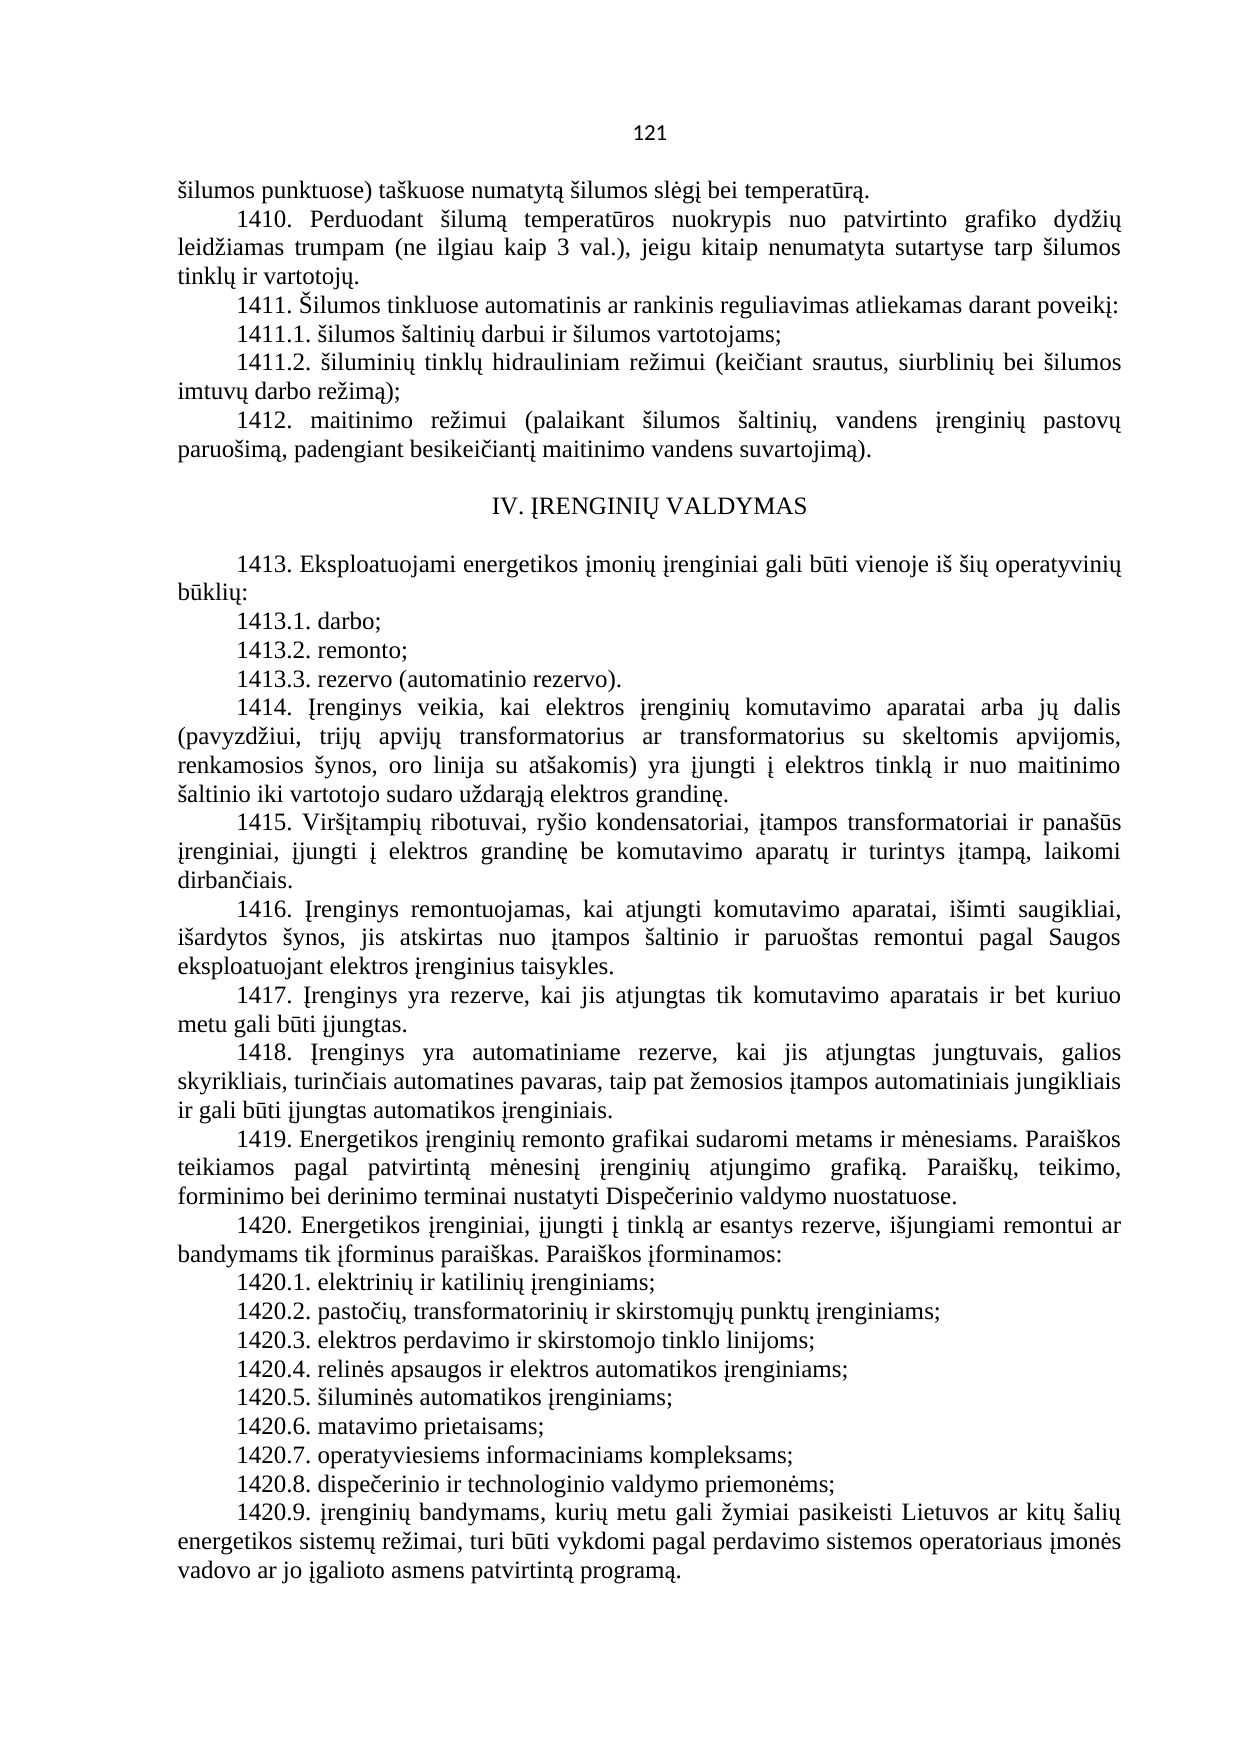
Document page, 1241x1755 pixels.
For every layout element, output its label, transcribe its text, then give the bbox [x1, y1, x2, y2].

text 1420.1. elektrinių ir katilinių įrenginiams; [177, 1267, 1122, 1296]
text 1411. Šilumos tinkluose automatinis ar rankinis reguliavimas atliekamas darant poveikį: [177, 290, 1122, 319]
text 1411.1. šilumos šaltinių darbui ir šilumos vartotojams; [177, 319, 1122, 347]
text 1413.1. darbo; [177, 606, 1122, 635]
text 1411.2. šiluminių tinklų hidrauliniam režimui (keičiant srautus, siurblinių bei šilumos imtuvų darbo režimą); [177, 347, 1122, 405]
text 1420.3. elektros perdavimo ir skirstomojo tinklo linijoms; [177, 1325, 1122, 1354]
text 1413.3. rezervo (automatinio rezervo). [177, 664, 1122, 692]
text 1416. Įrenginys remontuojamas, kai atjungti komutavimo aparatai, išimti saugikliai, išardytos šynos, jis atskirtas nuo įtampos šaltinio ir paruoštas remontui pagal Saugos eksploatuojant elektros įrenginius taisykles. [177, 894, 1122, 980]
text 1413. Eksploatuojami energetikos įmonių įrenginiai gali būti vienoje iš šių operatyvinių būklių: [177, 549, 1122, 606]
text 1415. Viršįtampių ribotuvai, ryšio kondensatoriai, įtampos transformatoriai ir panašūs įrenginiai, įjungti į elektros grandinę be komutavimo aparatų ir turintys įtampą, laikomi dirbančiais. [177, 807, 1122, 894]
text 1420.5. šiluminės automatikos įrenginiams; [177, 1382, 1122, 1411]
text 1414. Įrenginys veikia, kai elektros įrenginių komutavimo aparatai arba jų dalis (pavyzdžiui, trijų apvijų transformatorius ar transformatorius su skeltomis apvijomis, renkamosios šynos, oro linija su atšakomis) yra įjungti į elektros tinklą ir nuo maitinimo šaltinio iki vartotojo sudaro uždarąją elektros grandinę. [177, 692, 1122, 807]
text 1413.2. remonto; [177, 635, 1122, 664]
text 1420.6. matavimo prietaisams; [177, 1411, 1122, 1440]
text 1418. Įrenginys yra automatiniame rezerve, kai jis atjungtas jungtuvais, galios skyrikliais, turinčiais automatines pavaras, taip pat žemosios įtampos automatiniais jungikliais ir gali būti įjungtas automatikos įrenginiais. [177, 1037, 1122, 1124]
text 1420.8. dispečerinio ir technologinio valdymo priemonėms; [177, 1469, 1122, 1497]
text 1420.2. pastočių, transformatorinių ir skirstomųjų punktų įrenginiams; [177, 1296, 1122, 1325]
text 1420. Energetikos įrenginiai, įjungti į tinklą ar esantys rezerve, išjungiami remontui ar bandymams tik įforminus paraiškas. Paraiškos įforminamos: [177, 1210, 1122, 1267]
text 1412. maitinimo režimui (palaikant šilumos šaltinių, vandens įrenginių pastovų paruošimą, padengiant besikeičiantį maitinimo vandens suvartojimą). [177, 405, 1122, 462]
text IV. ĮRENGINIŲ VALDYMAS [177, 491, 1122, 520]
text 1410. Perduodant šilumą temperatūros nuokrypis nuo patvirtinto grafiko dydžių leidžiamas trumpam (ne ilgiau kaip 3 val.), jeigu kitaip nenumatyta sutartyse tarp šilumos tinklų ir vartotojų. [177, 204, 1122, 290]
text šilumos punktuose) taškuose numatytą šilumos slėgį bei temperatūrą. [177, 175, 1122, 204]
text 1419. Energetikos įrenginių remonto grafikai sudaromi metams ir mėnesiams. Paraiškos teikiamos pagal patvirtintą mėnesinį įrenginių atjungimo grafiką. Paraiškų, teikimo, forminimo bei derinimo terminai nustatyti Dispečerinio valdymo nuostatuose. [177, 1124, 1122, 1210]
text 1417. Įrenginys yra rezerve, kai jis atjungtas tik komutavimo aparatais ir bet kuriuo metu gali būti įjungtas. [177, 980, 1122, 1037]
text 1420.7. operatyviesiems informaciniams kompleksams; [177, 1440, 1122, 1469]
text 1420.4. relinės apsaugos ir elektros automatikos įrenginiams; [177, 1354, 1122, 1382]
text 1420.9. įrenginių bandymams, kurių metu gali žymiai pasikeisti Lietuvos ar kitų šalių energetikos sistemų režimai, turi būti vykdomi pagal perdavimo sistemos operatoriaus įmonės vadovo ar jo įgalioto asmens patvirtintą programą. [177, 1497, 1122, 1584]
